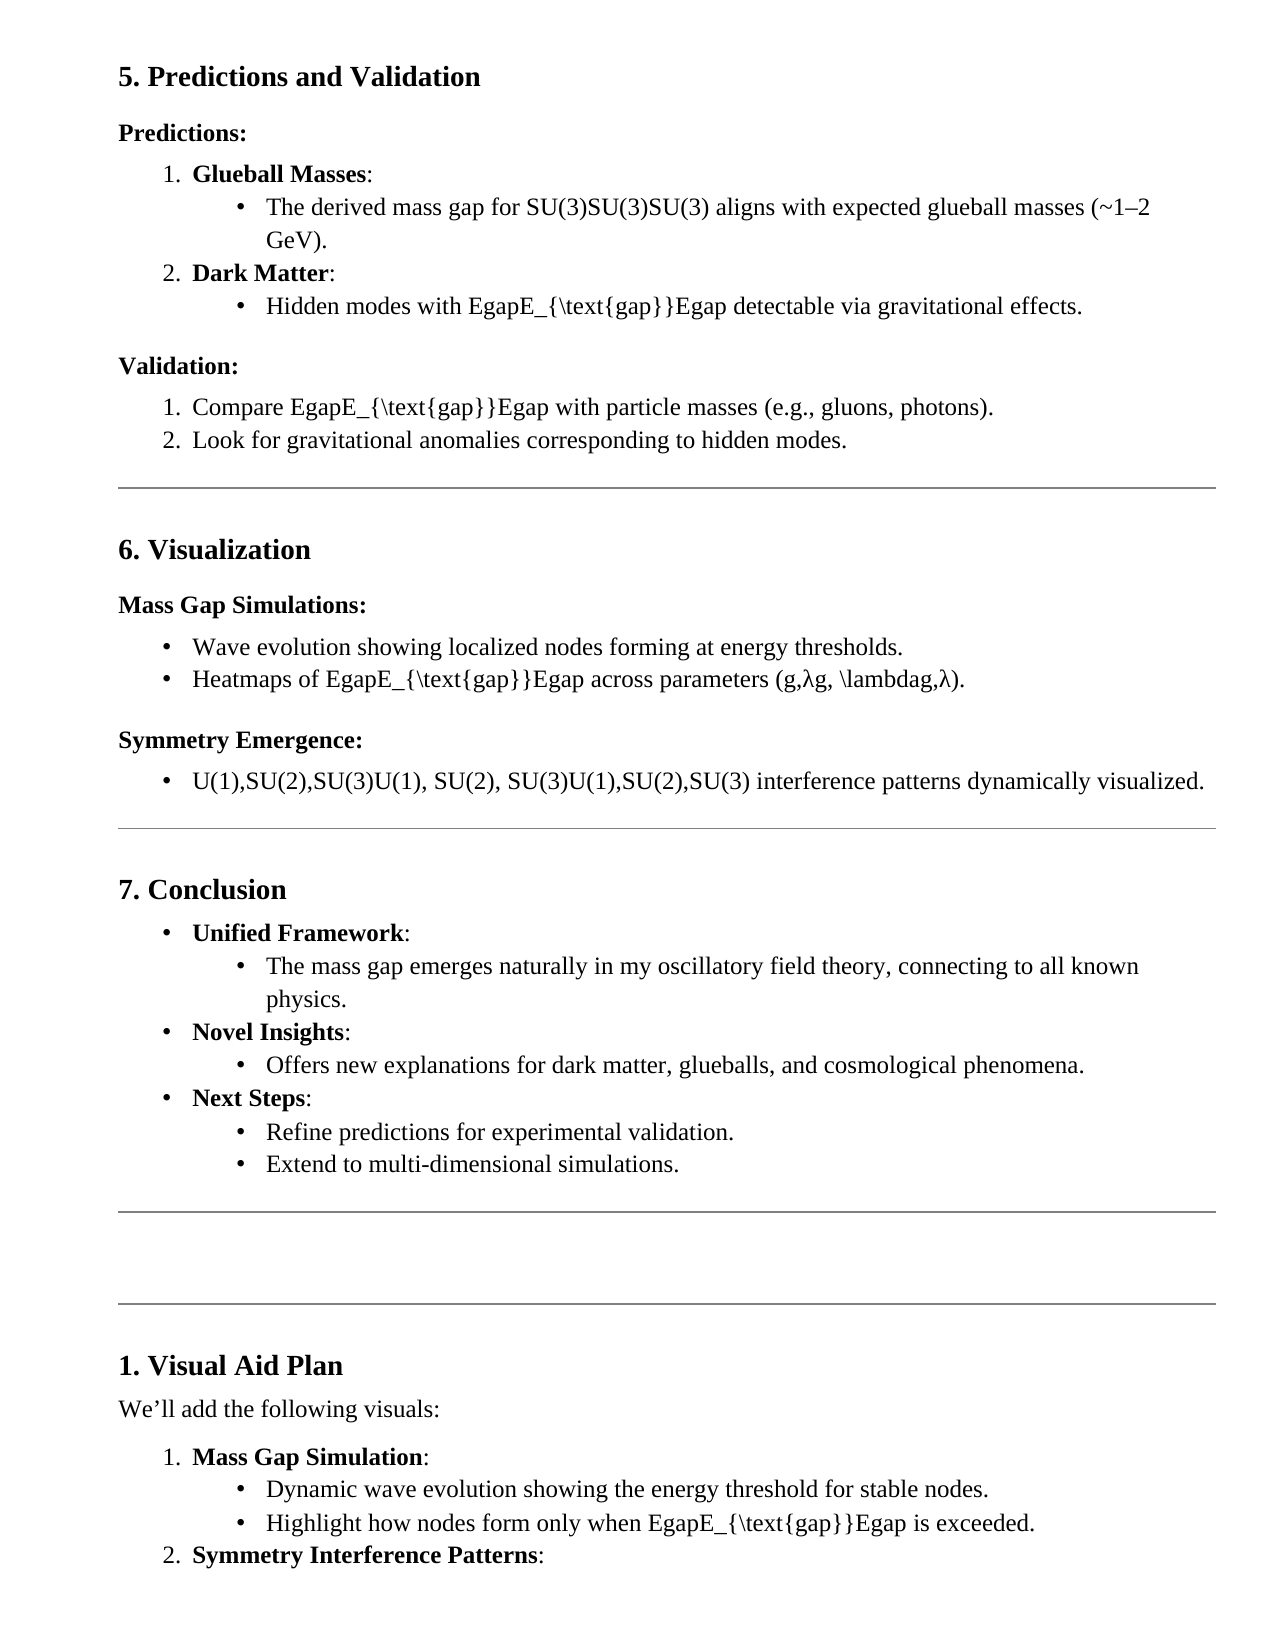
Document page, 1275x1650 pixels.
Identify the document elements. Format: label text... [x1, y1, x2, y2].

list The derived mass gap for SU(3)SU(3)SU(3) aligns with expected glueball masses (~1–2 GeV). [236, 192, 1216, 254]
list Mass Gap Simulation: [162, 1442, 1216, 1470]
list Next Steps: [162, 1083, 1216, 1112]
list Offers new explanations for dark matter, glueballs, and cosmological phenomena. [236, 1051, 1216, 1079]
subtitle 5. Predictions and Validation [118, 59, 1216, 93]
list Compare EgapE_{\text{gap}}Egap​ with particle masses (e.g., gluons, photons). [162, 392, 1216, 421]
list Symmetry Interference Patterns: [162, 1541, 1216, 1569]
list Glueball Masses: [162, 159, 1216, 188]
list Hidden modes with EgapE_{\text{gap}}Egap​ detectable via gravitational effects. [236, 291, 1216, 320]
subtitle Mass Gap Simulations: [118, 590, 1216, 619]
text We’ll add the following visuals: [118, 1394, 1216, 1423]
list Novel Insights: [162, 1017, 1216, 1046]
list Dark Matter: [162, 258, 1216, 287]
list The mass gap emerges naturally in my oscillatory field theory, connecting to all known physics. [236, 951, 1216, 1013]
list Wave evolution showing localized nodes forming at energy thresholds. [162, 632, 1216, 660]
list Heatmaps of EgapE_{\text{gap}}Egap​ across parameters (g,λg, \lambdag,λ). [162, 664, 1216, 693]
list Dynamic wave evolution showing the energy threshold for stable nodes. [236, 1474, 1216, 1503]
subtitle 1. Visual Aid Plan [118, 1348, 1216, 1381]
subtitle 7. Conclusion [118, 872, 1216, 906]
list U(1),SU(2),SU(3)U(1), SU(2), SU(3)U(1),SU(2),SU(3) interference patterns dynamically visualized. [162, 766, 1216, 795]
subtitle 6. Visualization [118, 532, 1216, 565]
subtitle Symmetry Emergence: [118, 725, 1216, 753]
list Refine predictions for experimental validation. [236, 1117, 1216, 1145]
list Extend to multi-dimensional simulations. [236, 1149, 1216, 1178]
subtitle Validation: [118, 351, 1216, 380]
subtitle Predictions: [118, 118, 1216, 146]
list Highlight how nodes form only when EgapE_{\text{gap}}Egap​ is exceeded. [236, 1508, 1216, 1536]
list Look for gravitational anomalies corresponding to hidden modes. [162, 425, 1216, 454]
list Unified Framework: [162, 918, 1216, 947]
